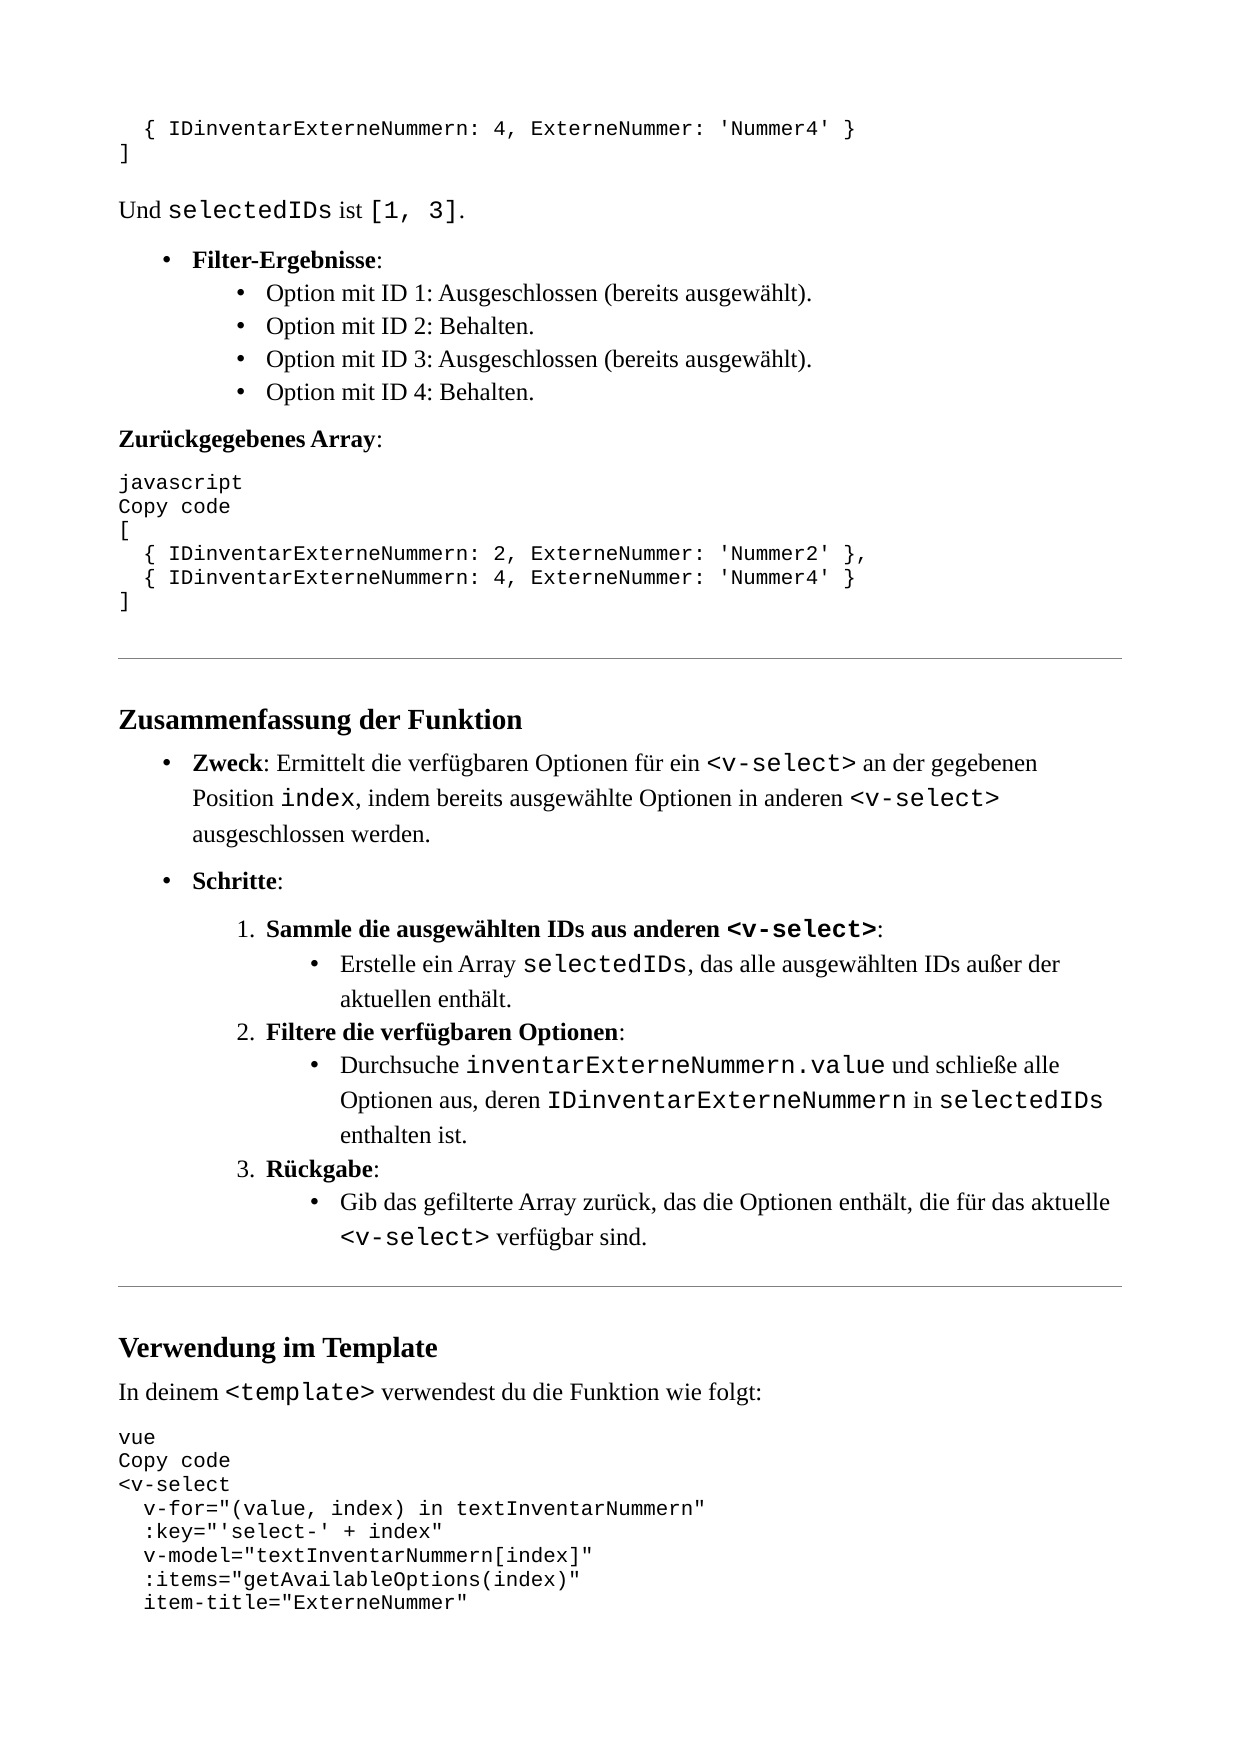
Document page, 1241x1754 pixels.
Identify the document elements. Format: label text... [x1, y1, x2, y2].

list Gib das gefilterte Array zurück, das die Optionen enthält, die für das aktuelle <v-select> verfügbar sind. [310, 1187, 1122, 1253]
text javascript [118, 472, 1122, 496]
subtitle Verwendung im Template [118, 1331, 1122, 1364]
list Rückgabe: [236, 1154, 1122, 1182]
text Copy code [118, 1450, 1122, 1474]
list Option mit ID 1: Ausgeschlossen (bereits ausgewählt). [236, 278, 1122, 307]
list Schritte: [162, 866, 1122, 895]
text <v-select [118, 1474, 1122, 1498]
text Und selectedIDs ist [1, 3]. [118, 195, 1122, 226]
text { IDinventarExterneNummern: 4, ExterneNummer: 'Nummer4' } [118, 567, 1122, 590]
text ] [118, 142, 1122, 165]
text In deinem <template> verwendest du die Funktion wie folgt: [118, 1377, 1122, 1407]
list Zweck: Ermittelt die verfügbaren Optionen für ein <v-select> an der gegebenen Position index, indem bereits ausgewählte Optionen in anderen <v-select> ausgeschlossen werden. [162, 748, 1122, 847]
list Sammle die ausgewählten IDs aus anderen <v-select>: [236, 914, 1122, 945]
text Copy code [118, 496, 1122, 519]
text [ [118, 519, 1122, 543]
text Zurückgegebenes Array: [118, 424, 1122, 453]
text v-for="(value, index) in textInventarNummern" [118, 1498, 1122, 1521]
text { IDinventarExterneNummern: 2, ExterneNummer: 'Nummer2' }, [118, 543, 1122, 567]
subtitle Zusammenfassung der Funktion [118, 702, 1122, 736]
text ] [118, 590, 1122, 614]
text { IDinventarExterneNummern: 4, ExterneNummer: 'Nummer4' } [118, 118, 1122, 142]
list Filtere die verfügbaren Optionen: [236, 1017, 1122, 1046]
list Durchsuche inventarExterneNummern.value und schließe alle Optionen aus, deren IDinventarExterneNummern in selectedIDs enthalten ist. [310, 1050, 1122, 1149]
list Filter-Ergebnisse: [162, 245, 1122, 274]
text :items="getAvailableOptions(index)" [118, 1568, 1122, 1592]
text :key="'select-' + index" [118, 1521, 1122, 1545]
list Option mit ID 3: Ausgeschlossen (bereits ausgewählt). [236, 344, 1122, 373]
list Option mit ID 2: Behalten. [236, 311, 1122, 340]
text v-model="textInventarNummern[index]" [118, 1545, 1122, 1568]
list Erstelle ein Array selectedIDs, das alle ausgewählten IDs außer der aktuellen enthält. [310, 949, 1122, 1013]
list Option mit ID 4: Behalten. [236, 377, 1122, 406]
text vue [118, 1427, 1122, 1450]
text item-title="ExterneNummer" [118, 1592, 1122, 1616]
